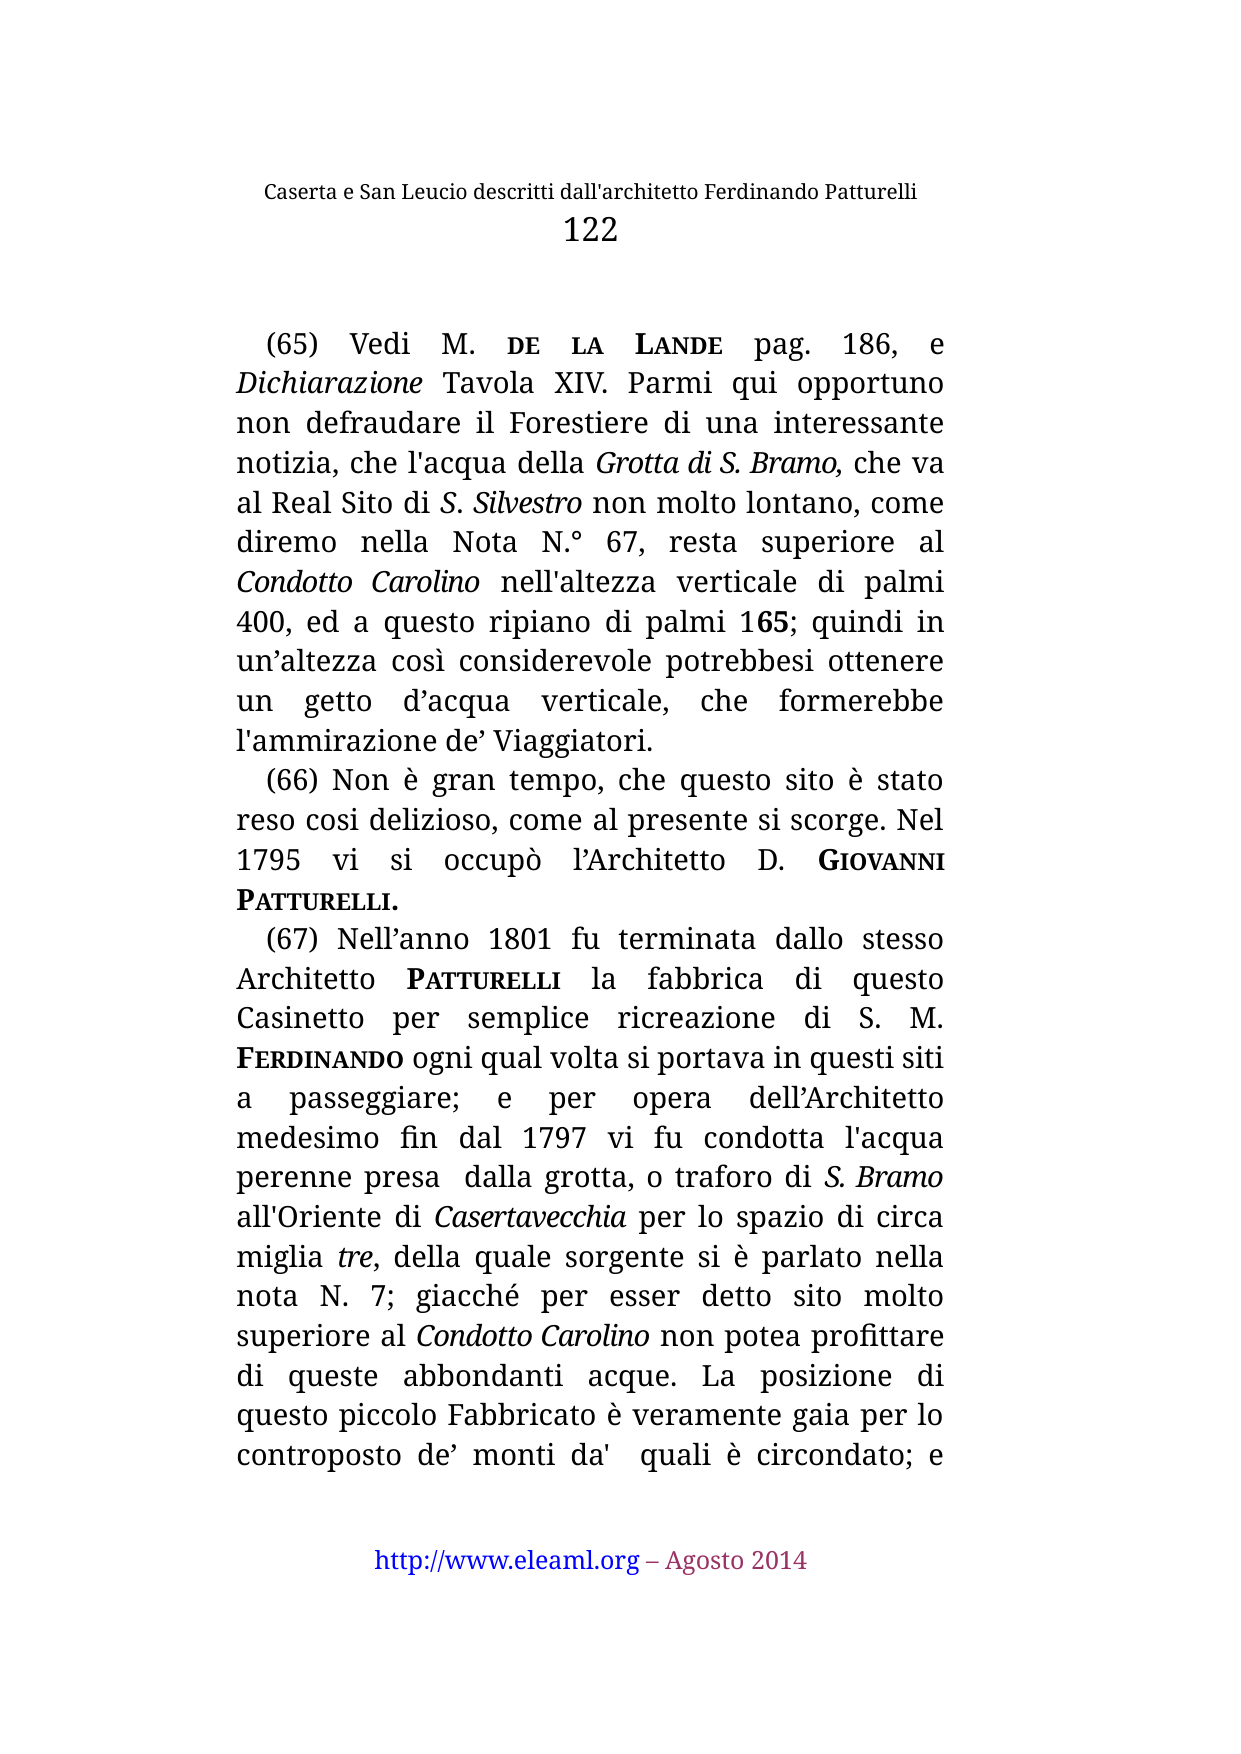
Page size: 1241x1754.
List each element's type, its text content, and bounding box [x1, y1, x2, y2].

text (66) Non è gran tempo, che questo sito è stato reso cosi delizioso, come al presente si scorge. Nel 1795 vi si occupò l’Architetto D. Giovanni Patturelli. [236, 760, 945, 918]
text (65) Vedi M. de la Lande pag. 186, e Dichiarazione Tavola XIV. Parmi qui opportuno non defraudare il Forestiere di una interessante notizia, che l'acqua della Grotta di S. Bramo, che va al Real Sito di S. Silvestro non molto lontano, come diremo nella Nota N.° 67, resta superiore al Condotto Carolino nell'altezza verticale di palmi 400, ed a questo ripiano di palmi 165; quindi in un’altezza così considerevole potrebbesi ottenere un getto d’acqua verticale, che formerebbe l'ammirazione de’ Viaggiatori. [236, 323, 945, 760]
text (67) Nell’anno 1801 fu terminata dallo stesso Architetto Patturelli la fabbrica di questo Casinetto per semplice ricreazione di S. M. Ferdinando ogni qual volta si portava in questi siti a passeggiare; e per opera dell’Architetto medesimo fin dal 1797 vi fu condotta l'acqua perenne presa dalla grotta, o traforo di S. Bramo all'Oriente di Casertavecchia per lo spazio di circa miglia tre, della quale sorgente si è parlato nella nota N. 7; giacché per esser detto sito molto superiore al Condotto Carolino non potea profittare di queste abbondanti acque. La posizione di questo piccolo Fabbricato è veramente gaia per lo controposto de’ monti da' quali è circondato; e [236, 918, 945, 1474]
